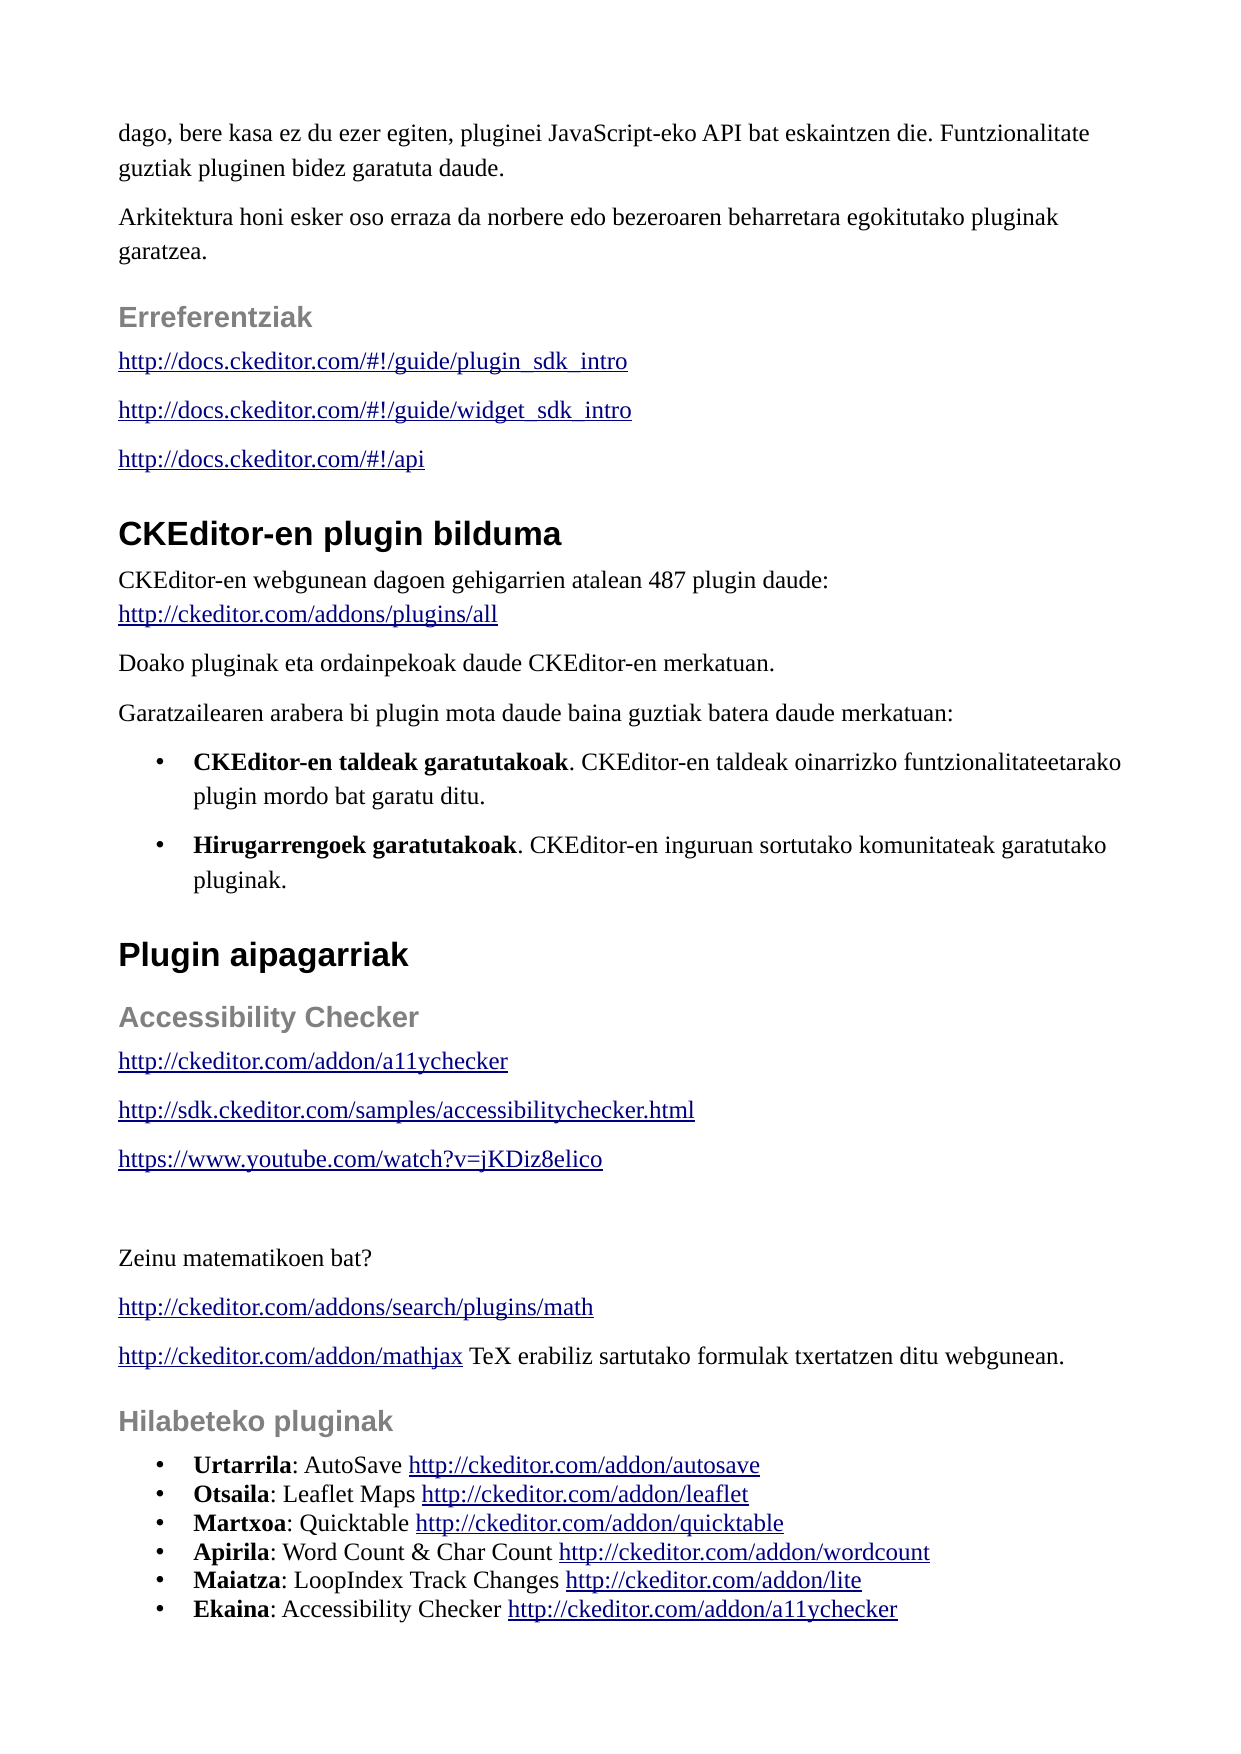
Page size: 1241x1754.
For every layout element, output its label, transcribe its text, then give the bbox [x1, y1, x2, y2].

text http://docs.ckeditor.com/#!/guide/widget_sdk_intro [118, 395, 1122, 424]
text https://www.youtube.com/watch?v=jKDiz8elico [118, 1144, 1122, 1173]
text dago, bere kasa ez du ezer egiten, pluginei JavaScript-eko API bat eskaintzen die. Funtzionalitate guztiak pluginen bidez garatuta daude. [118, 118, 1122, 181]
text Garatzailearen arabera bi plugin mota daude baina guztiak batera daude merkatuan: [118, 698, 1122, 726]
text http://ckeditor.com/addon/a11ychecker [118, 1046, 1122, 1075]
list Hirugarrengoek garatutakoak. CKEditor-en inguruan sortutako komunitateak garatutako pluginak. [156, 830, 1122, 893]
list Maiatza: LoopIndex Track Changes http://ckeditor.com/addon/lite [156, 1565, 1122, 1594]
subtitle CKEditor-en plugin bilduma [118, 514, 1122, 552]
text http://sdk.ckeditor.com/samples/accessibilitychecker.html [118, 1095, 1122, 1124]
text http://ckeditor.com/addons/search/plugins/math [118, 1292, 1122, 1320]
subtitle Accessibility Checker [118, 1000, 1122, 1034]
subtitle Hilabeteko pluginak [118, 1404, 1122, 1438]
list Urtarrila: AutoSave http://ckeditor.com/addon/autosave [156, 1450, 1122, 1479]
text http://docs.ckeditor.com/#!/api [118, 444, 1122, 473]
subtitle Plugin aipagarriak [118, 934, 1122, 973]
list CKEditor-en taldeak garatutakoak. CKEditor-en taldeak oinarrizko funtzionalitateetarako plugin mordo bat garatu ditu. [156, 747, 1122, 810]
text http://ckeditor.com/addon/mathjax TeX erabiliz sartutako formulak txertatzen ditu webgunean. [118, 1341, 1122, 1369]
text Arkitektura honi esker oso erraza da norbere edo bezeroaren beharretara egokitutako pluginak garatzea. [118, 202, 1122, 265]
text Doako pluginak eta ordainpekoak daude CKEditor-en merkatuan. [118, 648, 1122, 677]
text CKEditor-en webgunean dagoen gehigarrien atalean 487 plugin daude: http://ckeditor.com/addons/plugins/all [118, 565, 1122, 628]
list Otsaila: Leaflet Maps http://ckeditor.com/addon/leaflet [156, 1479, 1122, 1508]
list Apirila: Word Count & Char Count http://ckeditor.com/addon/wordcount [156, 1537, 1122, 1565]
text http://docs.ckeditor.com/#!/guide/plugin_sdk_intro [118, 346, 1122, 374]
subtitle Erreferentziak [118, 300, 1122, 333]
list Martxoa: Quicktable http://ckeditor.com/addon/quicktable [156, 1508, 1122, 1537]
text Zeinu matematikoen bat? [118, 1243, 1122, 1271]
list Ekaina: Accessibility Checker http://ckeditor.com/addon/a11ychecker [156, 1594, 1122, 1623]
